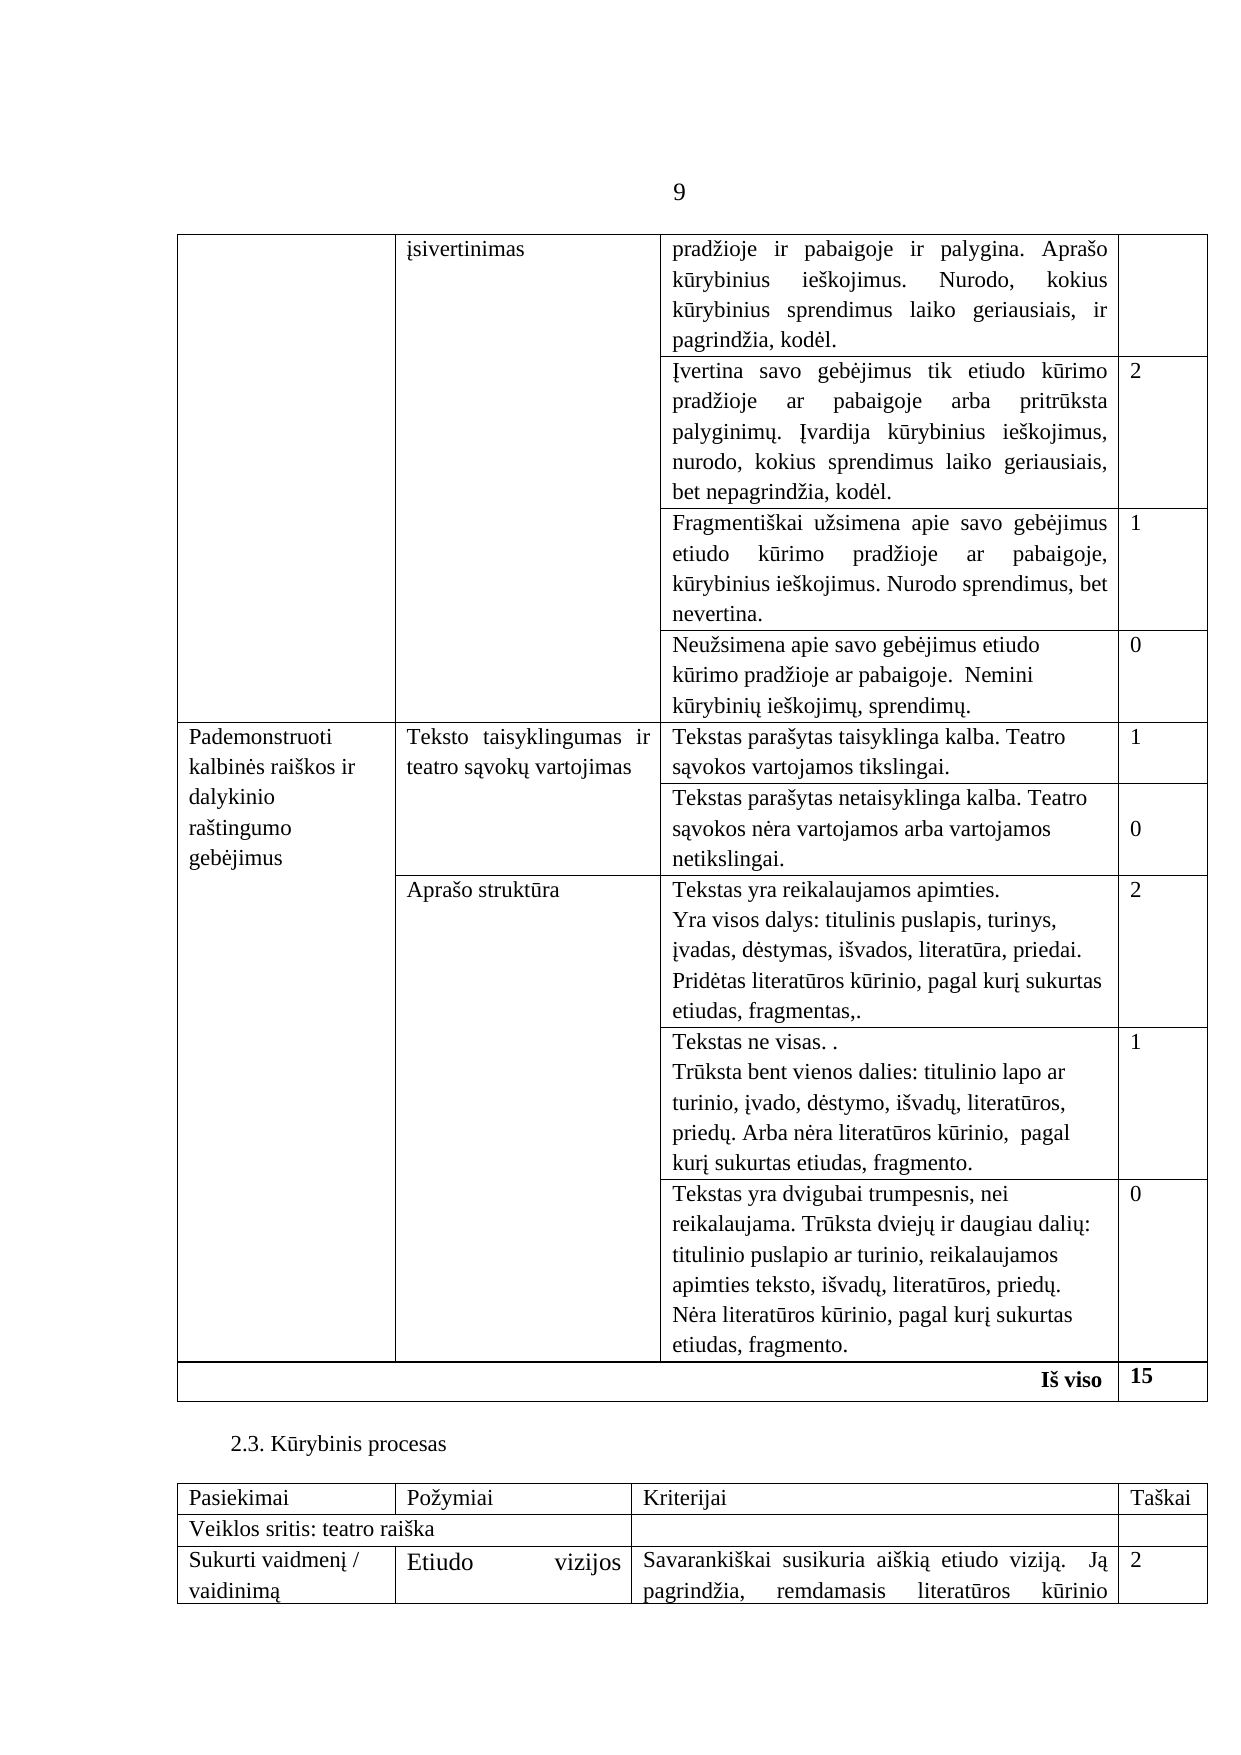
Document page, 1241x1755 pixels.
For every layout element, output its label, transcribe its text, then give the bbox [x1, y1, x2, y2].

table_cell Fragmentiškai užsimena apie savo gebėjimus etiudo kūrimo pradžioje ar pabaigoje, kūrybinius ieškojimus. Nurodo sprendimus, bet nevertina. [661, 509, 1118, 630]
table_cell 2 [1119, 876, 1207, 1027]
table_cell 2 [1119, 1547, 1207, 1603]
table_header Požymiai [396, 1484, 631, 1514]
table_cell 1 [1119, 1028, 1207, 1179]
table_cell Sukurti vaidmenį / vaidinimą [178, 1547, 395, 1603]
table_cell 15 [1119, 1363, 1207, 1401]
table_cell 1 [1119, 509, 1207, 630]
table_cell Iš viso [178, 1363, 1118, 1401]
table_cell 2 [1119, 357, 1207, 508]
table_header Pasiekimai [178, 1484, 395, 1514]
table_cell [1208, 1546, 1240, 1603]
table_cell Neužsimena apie savo gebėjimus etiudo kūrimo pradžioje ar pabaigoje. Nemini kūrybinių ieškojimų, sprendimų. [661, 631, 1118, 722]
table_cell įsivertinimas [396, 235, 660, 722]
table_cell [1119, 235, 1207, 356]
table_cell Veiklos sritis: teatro raiška [178, 1515, 631, 1546]
table_cell Tekstas ne visas. . Trūksta bent vienos dalies: titulinio lapo ar turinio, įvado, dėstymo, išvadų, literatūros, priedų. Arba nėra literatūros kūrinio, pagal kurį sukurtas etiudas, fragmento. [661, 1028, 1118, 1179]
table_cell Tekstas yra dvigubai trumpesnis, nei reikalaujama. Trūksta dviejų ir daugiau dalių: titulinio puslapio ar turinio, reikalaujamos apimties teksto, išvadų, literatūros, priedų. Nėra literatūros kūrinio, pagal kurį sukurtas etiudas, fragmento. [661, 1180, 1118, 1361]
table_cell Tekstas parašytas taisyklinga kalba. Teatro sąvokos vartojamos tikslingai. [661, 723, 1118, 783]
table_cell Pademonstruoti kalbinės raiškos ir dalykinio raštingumo gebėjimus [178, 723, 395, 1361]
table_cell [632, 1515, 1118, 1546]
table_cell 0 [1119, 1180, 1207, 1361]
table_cell [1208, 1514, 1240, 1546]
table_cell Aprašo struktūra [396, 876, 660, 1361]
table_cell Tekstas yra reikalaujamos apimties. Yra visos dalys: titulinis puslapis, turinys, įvadas, dėstymas, išvados, literatūra, priedai. Pridėtas literatūros kūrinio, pagal kurį sukurtas etiudas, fragmentas,. [661, 876, 1118, 1027]
table_cell Teksto taisyklingumas ir teatro sąvokų vartojimas [396, 723, 660, 875]
table_header Kriterijai [632, 1484, 1118, 1514]
table_cell Tekstas parašytas netaisyklinga kalba. Teatro sąvokos nėra vartojamos arba vartojamos netikslingai. [661, 784, 1118, 875]
table_cell Etiudo vizijos [396, 1547, 631, 1603]
table_cell pradžioje ir pabaigoje ir palygina. Aprašo kūrybinius ieškojimus. Nurodo, kokius kūrybinius sprendimus laiko geriausiais, ir pagrindžia, kodėl. [661, 235, 1118, 356]
table_cell Įvertina savo gebėjimus tik etiudo kūrimo pradžioje ar pabaigoje arba pritrūksta palyginimų. Įvardija kūrybinius ieškojimus, nurodo, kokius sprendimus laiko geriausiais, bet nepagrindžia, kodėl. [661, 357, 1118, 508]
table_cell 0 [1119, 631, 1207, 722]
table_header Taškai [1119, 1484, 1207, 1514]
table_cell [1119, 1515, 1207, 1546]
text 2.3. Kūrybinis procesas [177, 1430, 1182, 1457]
table_cell 0 [1119, 784, 1207, 875]
table_header [1208, 1483, 1240, 1514]
table_cell Savarankiškai susikuria aiškią etiudo viziją. Ją pagrindžia, remdamasis literatūros kūrinio [632, 1547, 1118, 1603]
table_cell [178, 235, 395, 722]
table_cell 1 [1119, 723, 1207, 783]
